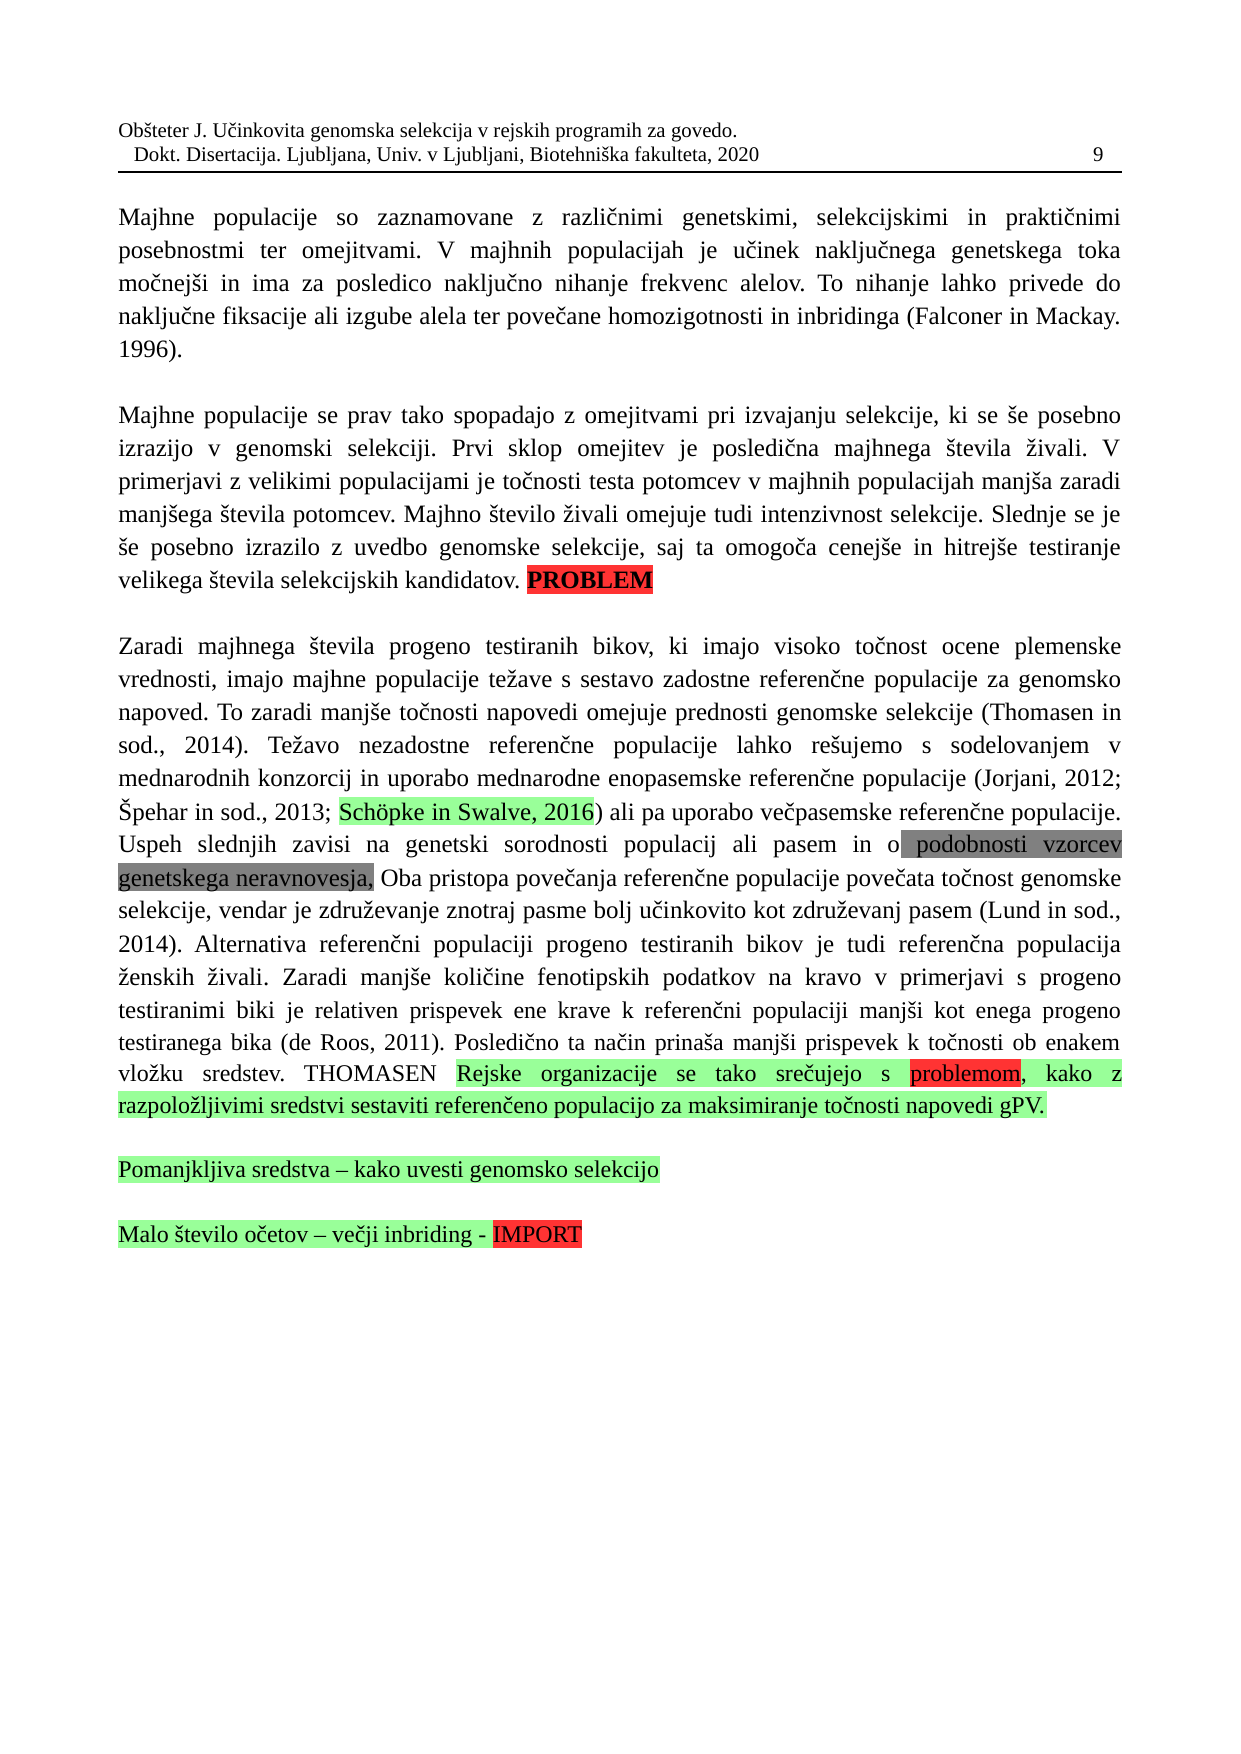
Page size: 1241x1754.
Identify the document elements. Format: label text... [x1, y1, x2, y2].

text Majhne populacije se prav tako spopadajo z omejitvami pri izvajanju selekcije, ki se še posebno izrazijo v genomski selekciji. Prvi sklop omejitev je posledična majhnega števila živali. V primerjavi z velikimi populacijami je točnosti testa potomcev v majhnih populacijah manjša zaradi manjšega števila potomcev. Majhno število živali omejuje tudi intenzivnost selekcije. Slednje se je še posebno izrazilo z uvedbo genomske selekcije, saj ta omogoča cenejše in hitrejše testiranje velikega števila selekcijskih kandidatov. PROBLEM [118, 400, 1122, 594]
text Majhne populacije so zaznamovane z različnimi genetskimi, selekcijskimi in praktičnimi posebnostmi ter omejitvami. V majhnih populacijah je učinek naključnega genetskega toka močnejši in ima za posledico naključno nihanje frekvenc alelov. To nihanje lahko privede do naključne fiksacije ali izgube alela ter povečane homozigotnosti in inbridinga (Falconer in Mackay. 1996). [118, 202, 1122, 363]
text Zaradi majhnega števila progeno testiranih bikov, ki imajo visoko točnost ocene plemenske vrednosti, imajo majhne populacije težave s sestavo zadostne referenčne populacije za genomsko napoved. To zaradi manjše točnosti napovedi omejuje prednosti genomske selekcije (Thomasen in sod., 2014). Težavo nezadostne referenčne populacije lahko rešujemo s sodelovanjem v mednarodnih konzorcij in uporabo mednarodne enopasemske referenčne populacije (Jorjani, 2012; Špehar in sod., 2013; Schöpke in Swalve, 2016) ali pa uporabo večpasemske referenčne populacije. Uspeh slednjih zavisi na genetski sorodnosti populacij ali pasem in o podobnosti vzorcev genetskega neravnovesja, Oba pristopa povečanja referenčne populacije povečata točnost genomske selekcije, vendar je združevanje znotraj pasme bolj učinkovito kot združevanj pasem (Lund in sod., 2014). Alternativa referenčni populaciji progeno testiranih bikov je tudi referenčna populacija ženskih živali. Zaradi manjše količine fenotipskih podatkov na kravo v primerjavi s progeno testiranimi biki je relativen prispevek ene krave k referenčni populaciji manjši kot enega progeno testiranega bika (de Roos, 2011). Posledično ta način prinaša manjši prispevek k točnosti ob enakem vložku sredstev. THOMASEN Rejske organizacije se tako srečujejo s problemom, kako z razpoložljivimi sredstvi sestaviti referenčeno populacijo za maksimiranje točnosti napovedi gPV. [118, 631, 1122, 1118]
text Malo število očetov – večji inbriding - IMPORT [118, 1220, 1122, 1248]
text Pomanjkljiva sredstva – kako uvesti genomsko selekcijo [118, 1156, 1122, 1183]
